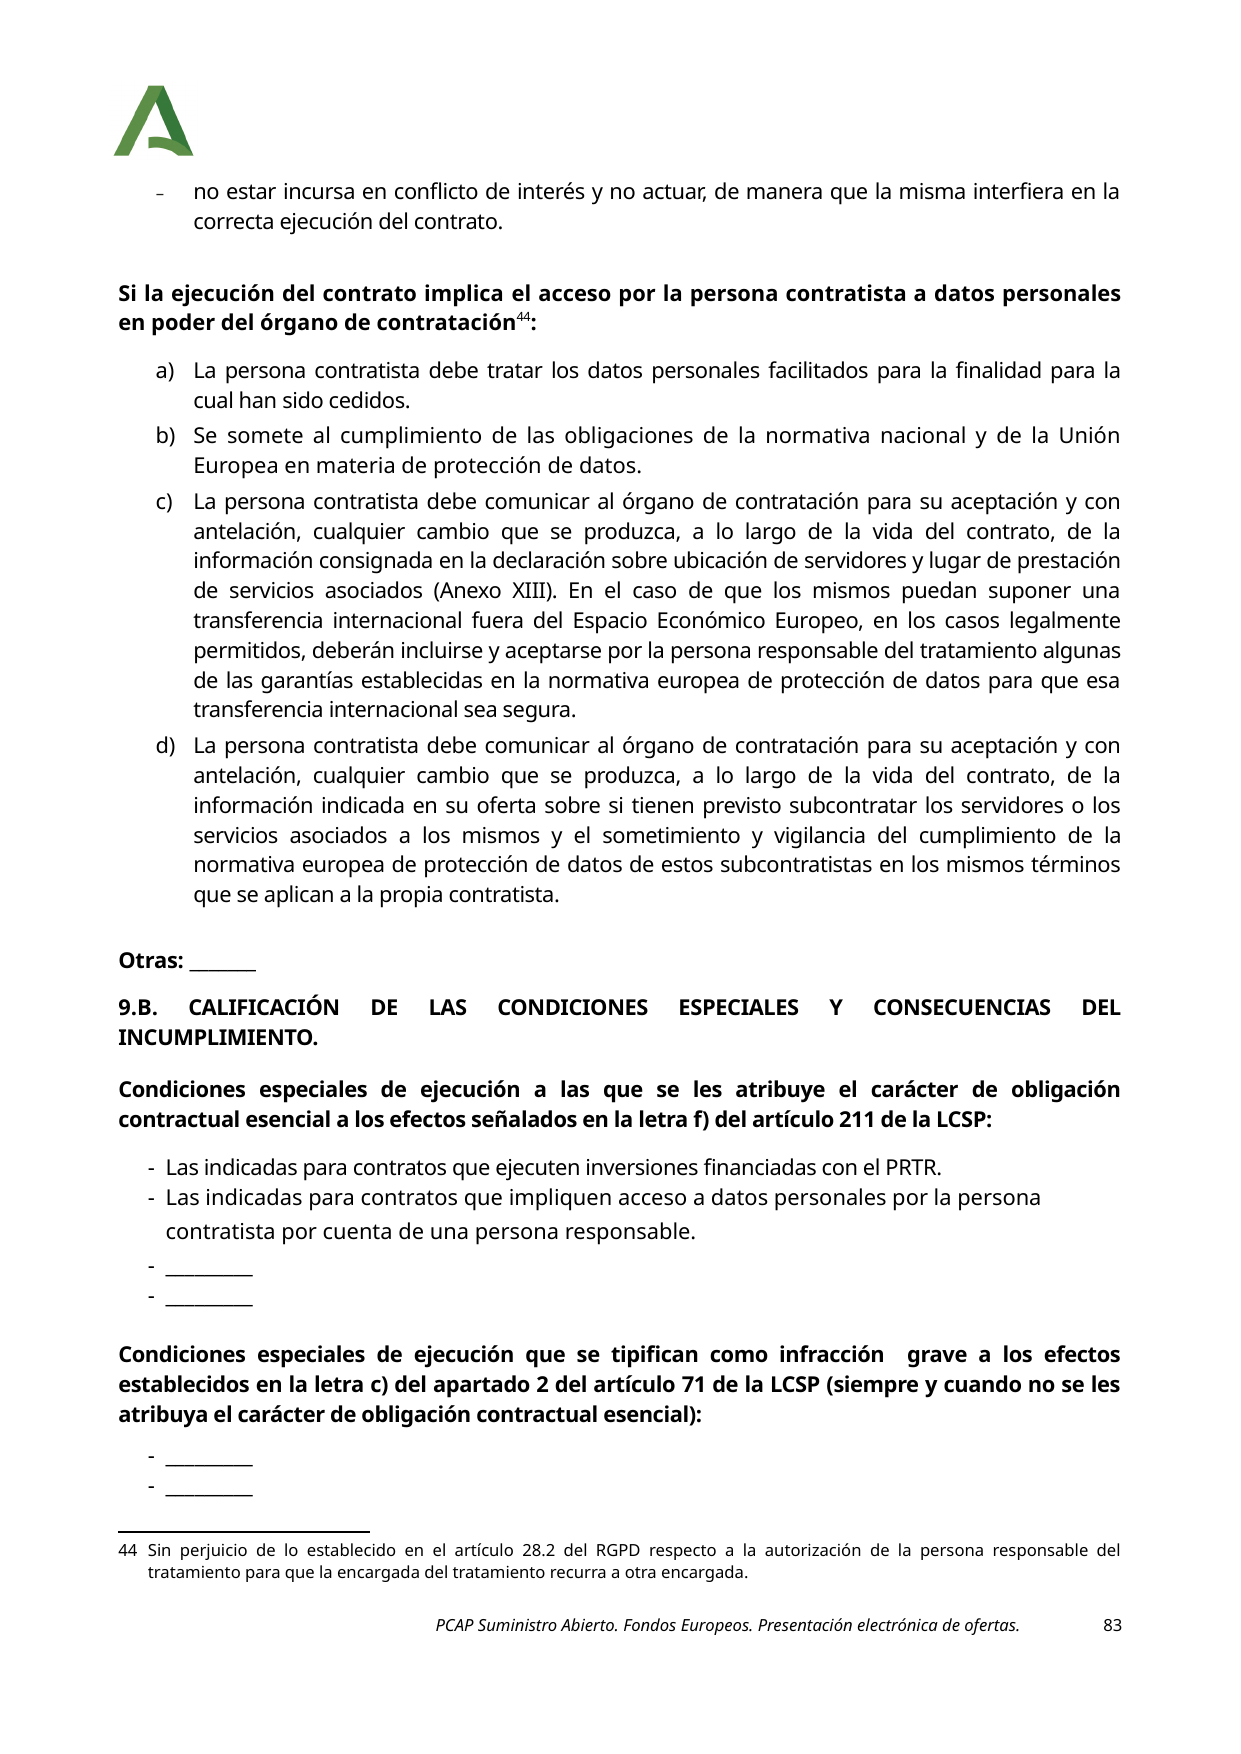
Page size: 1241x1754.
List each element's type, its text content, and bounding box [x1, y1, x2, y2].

list Se somete al cumplimiento de las obligaciones de la normativa nacional y de la Unión Europea en materia de protección de datos. [155, 420, 1122, 480]
text - _________ [148, 1280, 1122, 1309]
picture [109, 81, 198, 160]
text - _________ [148, 1470, 1122, 1500]
text Condiciones especiales de ejecución a las que se les atribuye el carácter de obligación contractual esencial a los efectos señalados en la letra f) del artículo 211 de la LCSP: [118, 1074, 1122, 1134]
text Otras: _______ [118, 945, 1122, 974]
text 9.B. CALIFICACIÓN DE LAS CONDICIONES ESPECIALES Y CONSECUENCIAS DEL INCUMPLIMIENTO. [118, 992, 1122, 1052]
text - _________ [148, 1250, 1122, 1280]
list La persona contratista debe tratar los datos personales facilitados para la finalidad para la cual han sido cedidos. [155, 355, 1122, 414]
list La persona contratista debe comunicar al órgano de contratación para su aceptación y con antelación, cualquier cambio que se produzca, a lo largo de la vida del contrato, de la información consignada en la declaración sobre ubicación de servidores y lugar de prestación de servicios asociados (Anexo XIII). En el caso de que los mismos puedan suponer una transferencia internacional fuera del Espacio Económico Europeo, en los casos legalmente permitidos, deberán incluirse y aceptarse por la persona responsable del tratamiento algunas de las garantías establecidas en la normativa europea de protección de datos para que esa transferencia internacional sea segura. [155, 486, 1122, 724]
list no estar incursa en conflicto de interés y no actuar, de manera que la misma interfiera en la correcta ejecución del contrato. [156, 176, 1122, 236]
list La persona contratista debe comunicar al órgano de contratación para su aceptación y con antelación, cualquier cambio que se produzca, a lo largo de la vida del contrato, de la información indicada en su oferta sobre si tienen previsto subcontratar los servidores o los servicios asociados a los mismos y el sometimiento y vigilancia del cumplimiento de la normativa europea de protección de datos de estos subcontratistas en los mismos términos que se aplican a la propia contratista. [155, 730, 1122, 909]
text Sin perjuicio de lo establecido en el artículo 28.2 del RGPD respecto a la autorización de la persona responsable del tratamiento para que la encargada del tratamiento recurra a otra encargada. [118, 1538, 1122, 1584]
text - Las indicadas para contratos que ejecuten inversiones financiadas con el PRTR. [148, 1152, 1122, 1182]
text Si la ejecución del contrato implica el acceso por la persona contratista a datos personales en poder del órgano de contratación: [118, 278, 1122, 337]
text Condiciones especiales de ejecución que se tipifican como infracción grave a los efectos establecidos en la letra c) del apartado 2 del artículo 71 de la LCSP (siempre y cuando no se les atribuya el carácter de obligación contractual esencial): [118, 1339, 1122, 1429]
text - _________ [148, 1440, 1122, 1470]
text - Las indicadas para contratos que impliquen acceso a datos personales por la persona contratista por cuenta de una persona responsable. [148, 1182, 1122, 1246]
